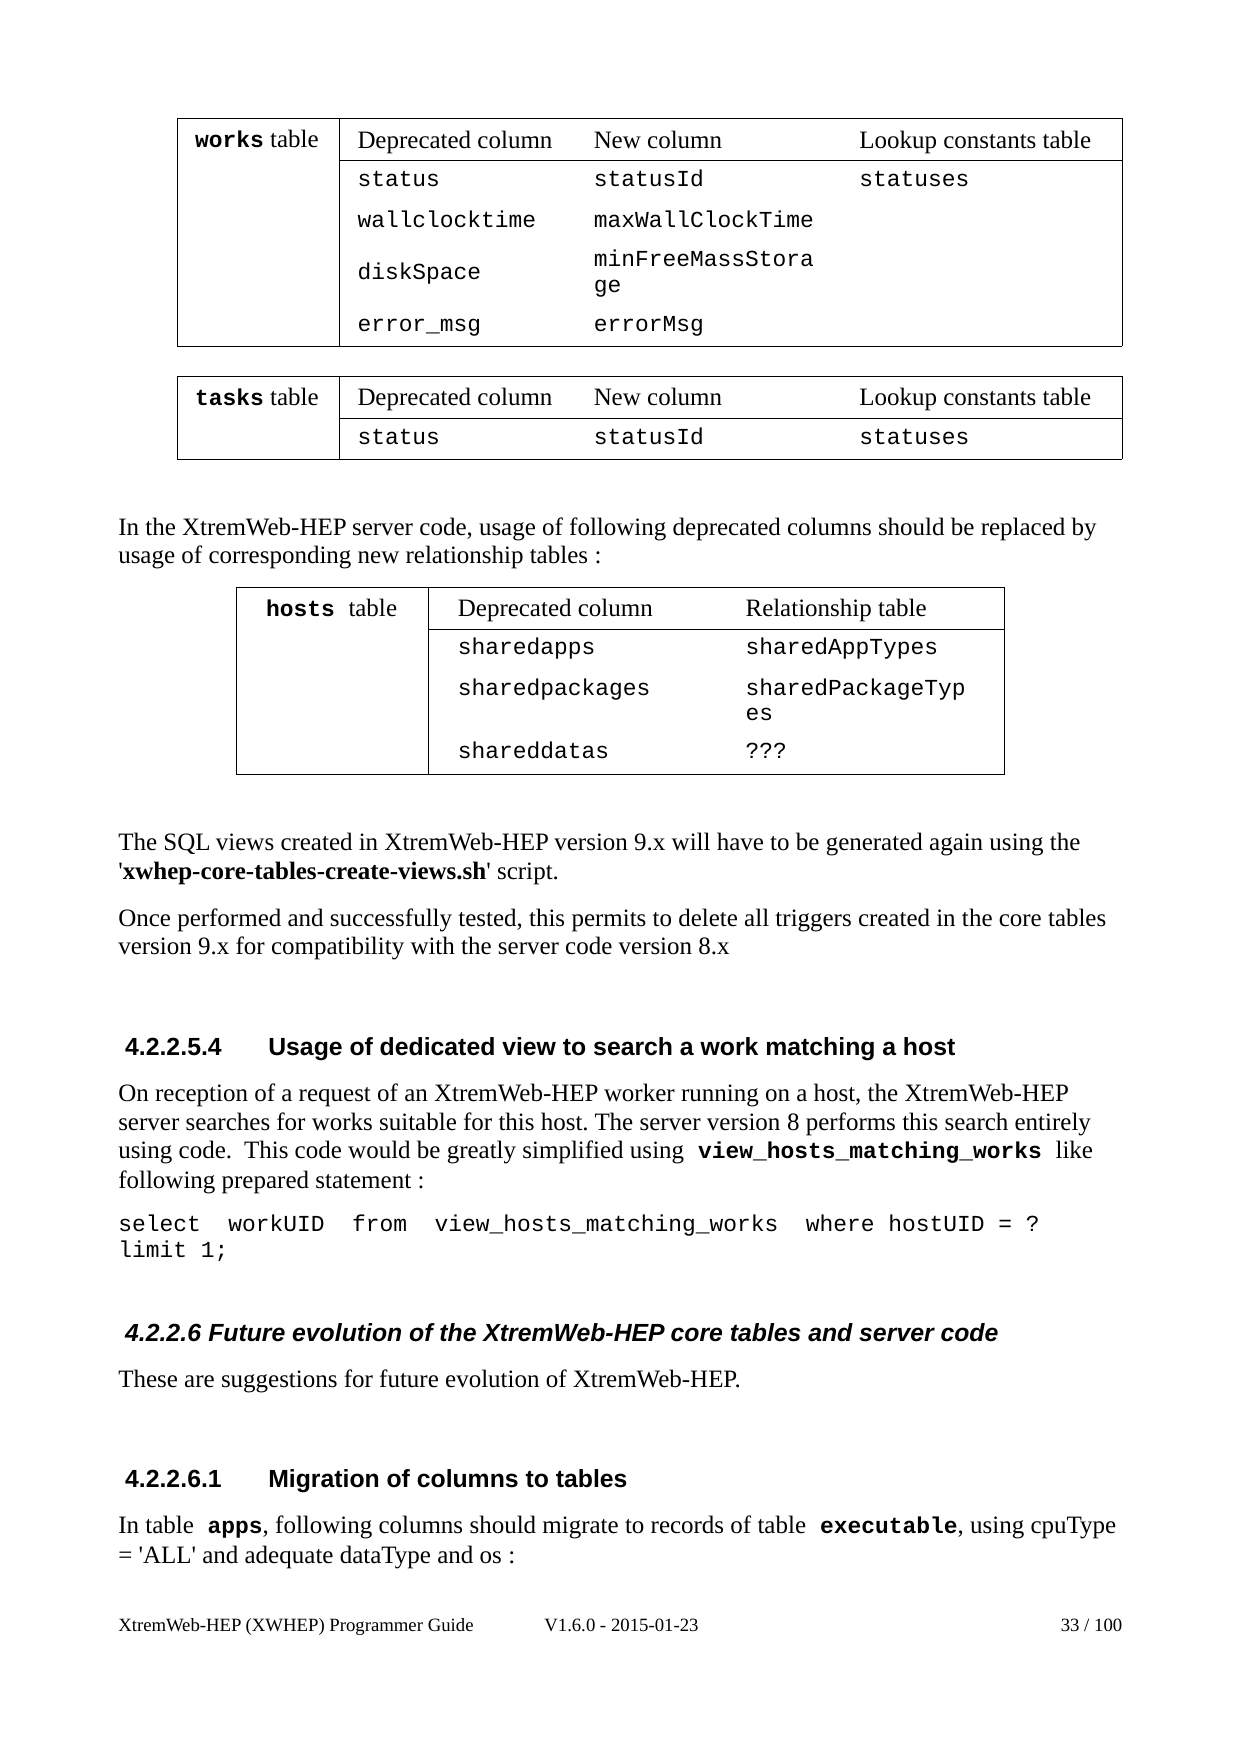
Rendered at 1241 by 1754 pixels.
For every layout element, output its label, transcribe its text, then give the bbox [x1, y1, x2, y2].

table_cell status [340, 419, 576, 458]
table_cell [178, 201, 339, 242]
subtitle Usage of dedicated view to search a work matching a host [118, 1032, 1122, 1060]
text select workUID from view_hosts_matching_works where hostUID = ? limit 1; [118, 1212, 1122, 1264]
table_header works table [178, 119, 339, 160]
text In table apps, following columns should migrate to records of table executable, using cpuType = 'ALL' and adequate dataType and os : [118, 1510, 1122, 1569]
table_cell [237, 629, 428, 670]
table_header Lookup constants table [841, 377, 1122, 418]
table_cell statuses [841, 161, 1122, 201]
table_cell [178, 305, 339, 346]
text Once performed and successfully tested, this permits to delete all triggers created in the core tables version 9.x for compatibility with the server code version 8.x [118, 903, 1122, 960]
table_cell status [340, 161, 576, 201]
table_cell [178, 242, 339, 305]
table_cell sharedapps [429, 630, 716, 670]
table_cell sharedpackages [429, 670, 716, 734]
table_cell statuses [841, 419, 1122, 458]
table_cell [237, 734, 428, 774]
subtitle Future evolution of the XtremWeb-HEP core tables and server code [118, 1318, 1122, 1346]
table_cell ??? [716, 734, 1004, 774]
table_cell shareddatas [429, 734, 716, 774]
table_header tasks table [178, 377, 339, 418]
table_cell [841, 242, 1122, 305]
table_cell errorMsg [576, 305, 841, 346]
table_cell wallclocktime [340, 201, 576, 242]
table_cell minFreeMassStorage [576, 242, 841, 305]
text These are suggestions for future evolution of XtremWeb-HEP. [118, 1364, 1122, 1393]
table_header Deprecated column [340, 377, 576, 418]
table_cell error_msg [340, 305, 576, 346]
table_header Deprecated column [429, 588, 716, 629]
table_cell [841, 305, 1122, 346]
table_header Lookup constants table [841, 119, 1122, 160]
table_header Relationship table [716, 588, 1004, 629]
subtitle Migration of columns to tables [118, 1464, 1122, 1493]
table_header Deprecated column [340, 119, 576, 160]
table_cell [178, 418, 339, 458]
text On reception of a request of an XtremWeb-HEP worker running on a host, the XtremWeb-HEP server searches for works suitable for this host. The server version 8 performs this search entirely using code. This code would be greatly simplified using view_hosts_matching_works like following prepared statement : [118, 1078, 1122, 1194]
table_cell [178, 160, 339, 201]
text In the XtremWeb-HEP server code, usage of following deprecated columns should be replaced by usage of corresponding new relationship tables : [118, 512, 1122, 569]
table_header hosts table [237, 588, 428, 629]
text The SQL views created in XtremWeb-HEP version 9.x will have to be generated again using the 'xwhep-core-tables-create-views.sh' script. [118, 827, 1122, 885]
table_cell sharedAppTypes [716, 630, 1004, 670]
table_cell sharedPackageTypes [716, 670, 1004, 734]
table_cell statusId [576, 161, 841, 201]
table_cell maxWallClockTime [576, 201, 841, 242]
table_header New column [576, 377, 841, 418]
table_header New column [576, 119, 841, 160]
table_cell diskSpace [340, 242, 576, 305]
table_cell [841, 201, 1122, 242]
table_cell [237, 670, 428, 734]
table_cell statusId [576, 419, 841, 458]
